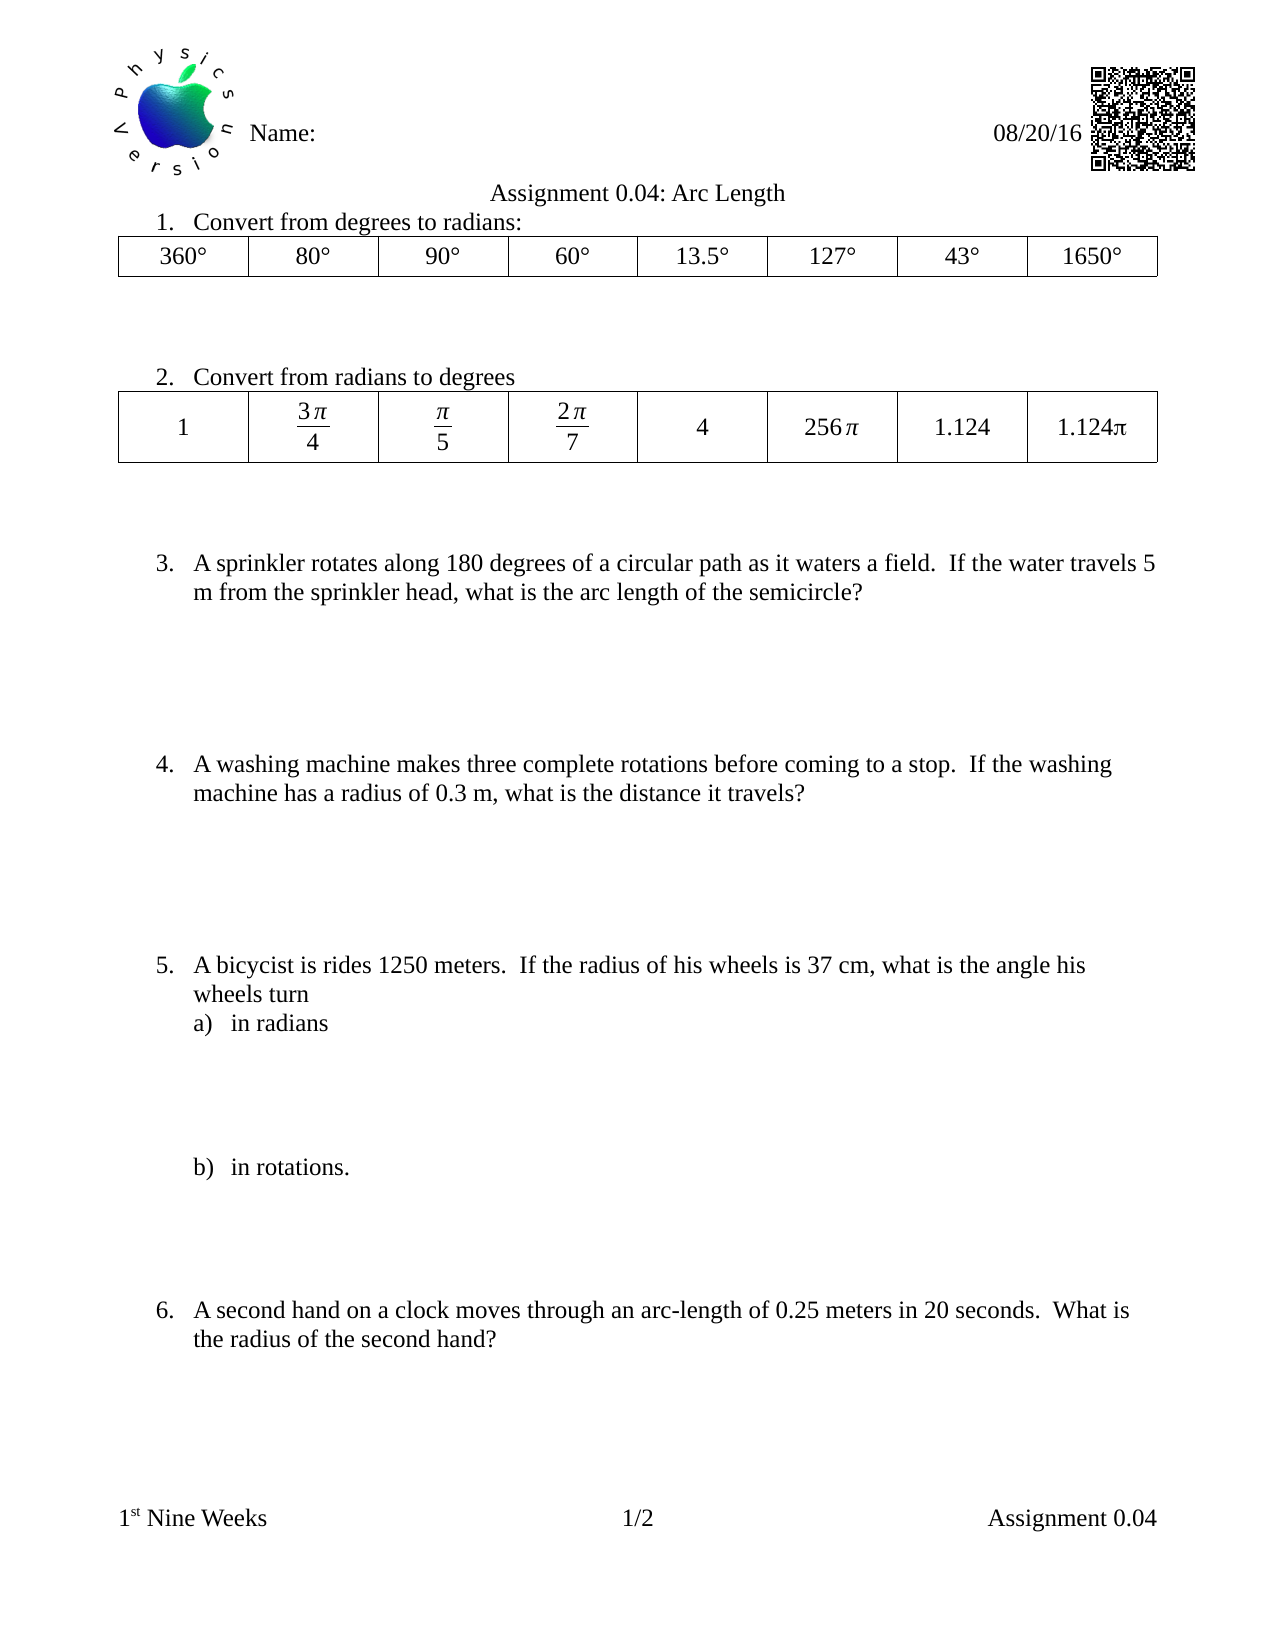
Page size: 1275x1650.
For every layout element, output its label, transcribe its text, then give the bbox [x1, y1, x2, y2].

table_header 360° [119, 237, 248, 276]
list in rotations. [193, 1152, 1157, 1181]
table_header [379, 392, 508, 462]
table_header 1650° [1028, 237, 1157, 276]
list Convert from radians to degrees [156, 362, 1157, 391]
table_header 90° [379, 237, 508, 276]
list A washing machine makes three complete rotations before coming to a stop. If the washing machine has a radius of 0.3 m, what is the distance it travels? [156, 749, 1157, 807]
text Assignment 0.04: Arc Length [118, 176, 1157, 207]
picture [113, 48, 234, 176]
list Convert from degrees to radians: [156, 207, 1157, 236]
table_header [509, 392, 637, 462]
table_header 127° [768, 237, 897, 276]
list A second hand on a clock moves through an arc-length of 0.25 meters in 20 seconds. What is the radius of the second hand? [156, 1296, 1157, 1353]
table_header 1.124 [898, 392, 1027, 462]
table_header [768, 392, 897, 462]
list in radians [193, 1008, 1157, 1037]
table_header 4 [638, 392, 767, 462]
table_header 43° [898, 237, 1027, 276]
list A sprinkler rotates along 180 degrees of a circular path as it waters a field. If the water travels 5 m from the sprinkler head, what is the arc length of the semicircle? [156, 548, 1157, 606]
table_header 1 [119, 392, 248, 462]
list A bicycist is rides 1250 meters. If the radius of his wheels is 37 cm, what is the angle his wheels turn [156, 951, 1157, 1008]
picture [1082, 58, 1203, 179]
table_header 1.124p [1028, 392, 1157, 462]
table_header 80° [249, 237, 378, 276]
table_header [249, 392, 378, 462]
table_header 13.5° [638, 237, 767, 276]
table_header 60° [509, 237, 637, 276]
